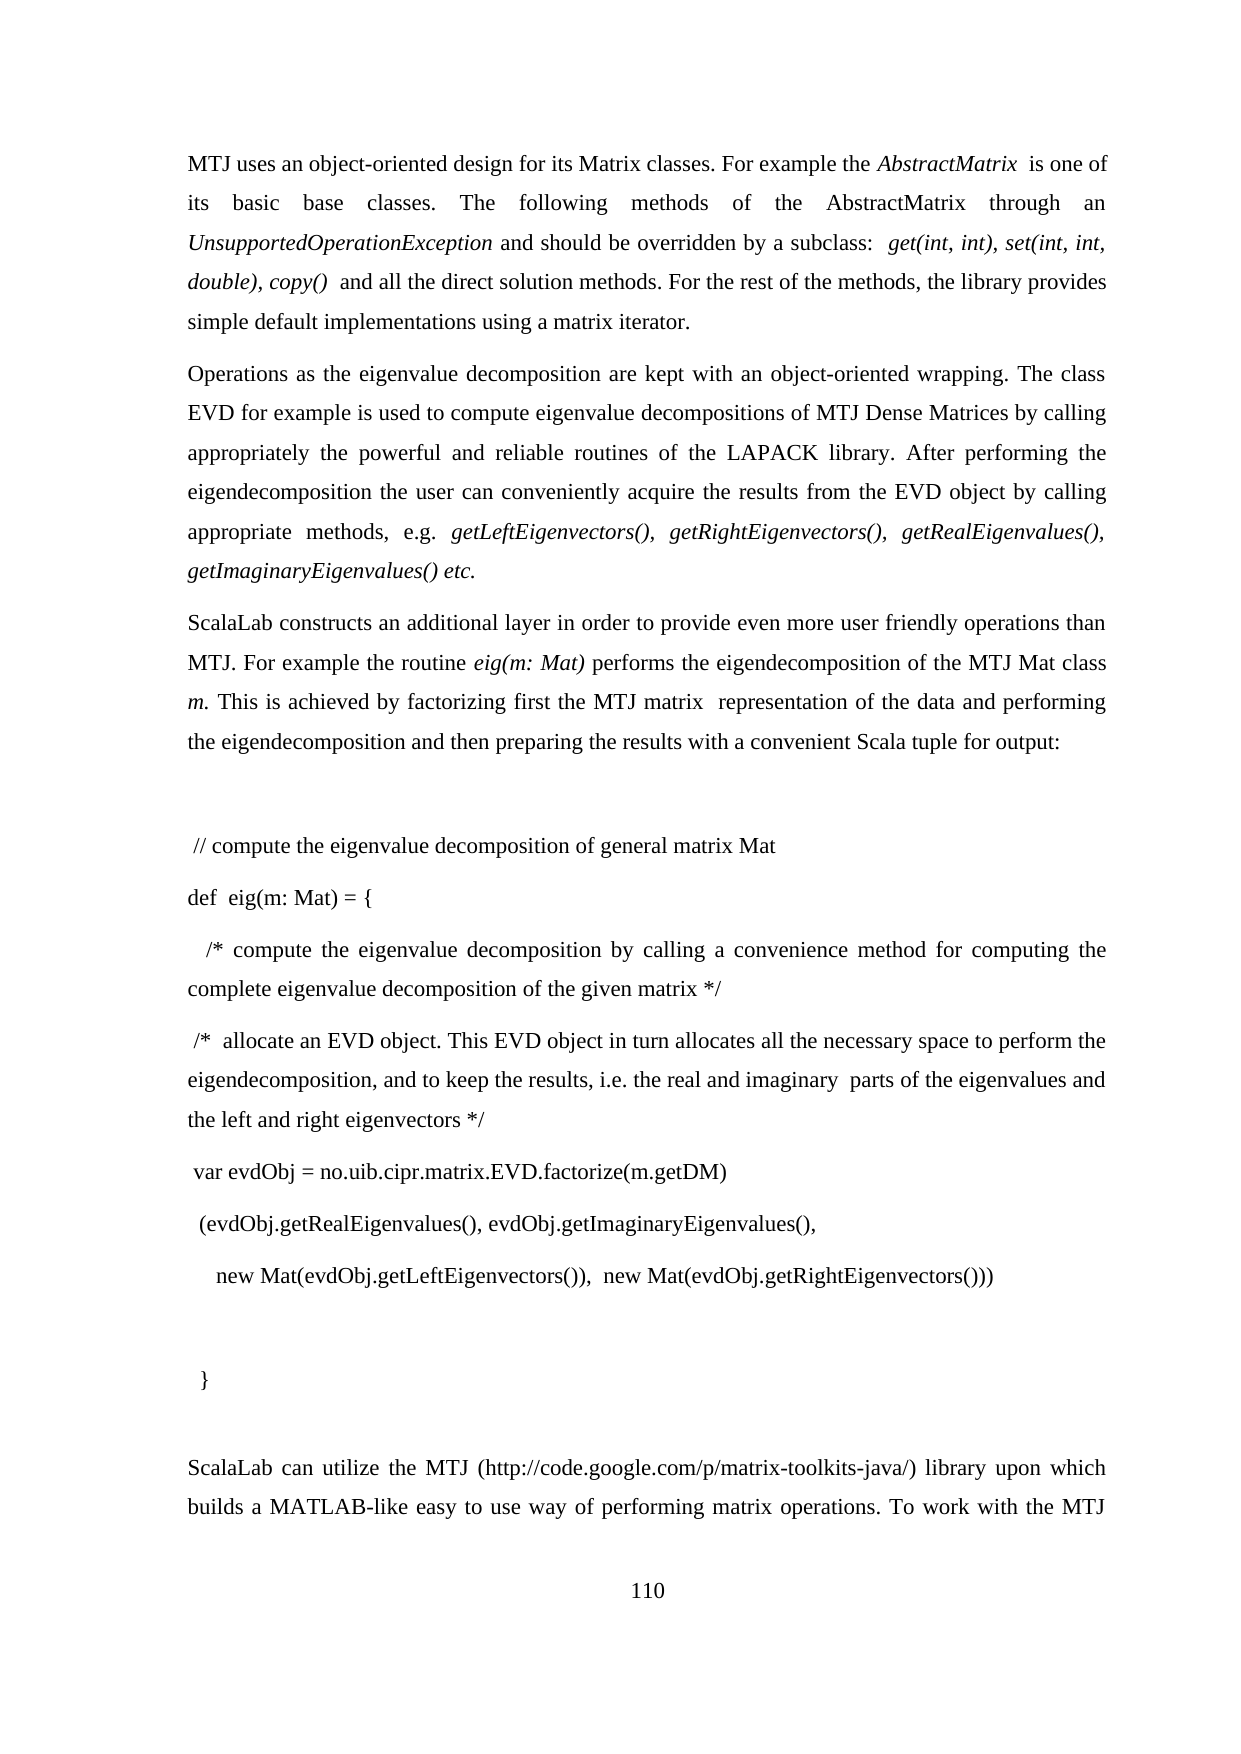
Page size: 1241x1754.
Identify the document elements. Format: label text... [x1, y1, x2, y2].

text def eig(m: Mat) = { [187, 884, 1108, 910]
text } [187, 1366, 1108, 1392]
text Operations as the eigenvalue decomposition are kept with an object-oriented wrapping. The class EVD for example is used to compute eigenvalue decompositions of MTJ Dense Matrices by calling appropriately the powerful and reliable routines of the LAPACK library. After performing the eigendecomposition the user can conveniently acquire the results from the EVD object by calling appropriate methods, e.g. getLeftEigenvectors(), getRightEigenvectors(), getRealEigenvalues(), getImaginaryEigenvalues() etc. [187, 360, 1108, 584]
text MTJ uses an object-oriented design for its Matrix classes. For example the AbstractMatrix is one of its basic base classes. The following methods of the AbstractMatrix through an UnsupportedOperationException and should be overridden by a subclass: get(int, int), set(int, int, double), copy() and all the direct solution methods. For the rest of the methods, the library provides simple default implementations using a matrix iterator. [187, 150, 1108, 334]
text /* allocate an EVD object. This EVD object in turn allocates all the necessary space to perform the eigendecomposition, and to keep the results, i.e. the real and imaginary parts of the eigenvalues and the left and right eigenvectors */ [187, 1027, 1108, 1132]
text ScalaLab can utilize the MTJ (http://code.google.com/p/matrix-toolkits-java/) library upon which builds a MATLAB-like easy to use way of performing matrix operations. To work with the MTJ [187, 1454, 1108, 1520]
text ScalaLab constructs an additional layer in order to provide even more user friendly operations than MTJ. For example the routine eig(m: Mat) performs the eigendecomposition of the MTJ Mat class m. This is achieved by factorizing first the MTJ matrix representation of the data and performing the eigendecomposition and then preparing the results with a convenient Scala tuple for output: [187, 609, 1108, 754]
text new Mat(evdObj.getLeftEigenvectors()), new Mat(evdObj.getRightEigenvectors())) [187, 1262, 1108, 1288]
text /* compute the eigenvalue decomposition by calling a convenience method for computing the complete eigenvalue decomposition of the given matrix */ [187, 936, 1108, 1001]
text // compute the eigenvalue decomposition of general matrix Mat [187, 832, 1108, 858]
text (evdObj.getRealEigenvalues(), evdObj.getImaginaryEigenvalues(), [187, 1210, 1108, 1236]
text var evdObj = no.uib.cipr.matrix.EVD.factorize(m.getDM) [187, 1158, 1108, 1184]
